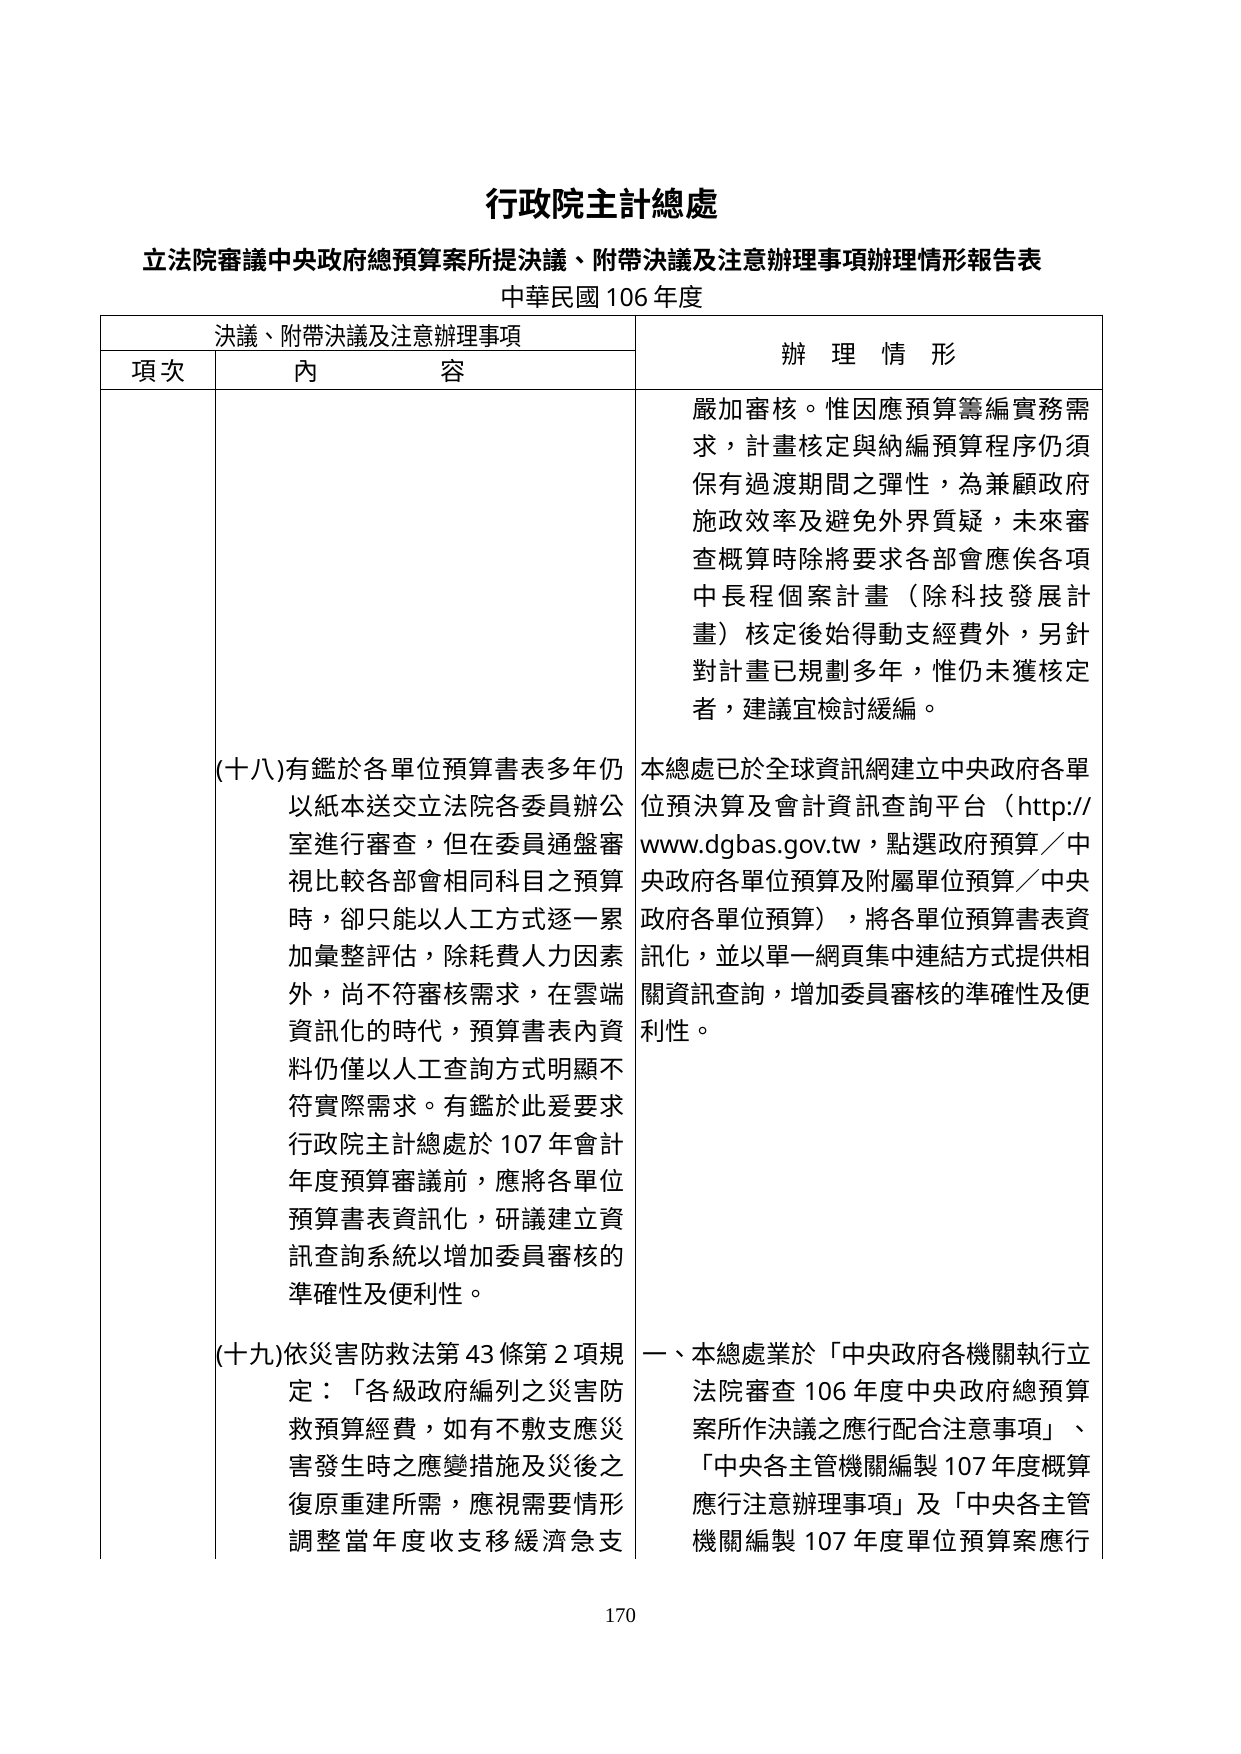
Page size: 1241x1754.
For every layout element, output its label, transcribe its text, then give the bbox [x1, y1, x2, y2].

table_cell [101, 749, 215, 1334]
table_cell 本總處已於全球資訊網建立中央政府各單位預決算及會計資訊查詢平台（http://www.dgbas.gov.tw，點選政府預算／中央政府各單位預算及附屬單位預算／中央政府各單位預算），將各單位預算書表資訊化，並以單一網頁集中連結方式提供相關資訊查詢，增加委員審核的準確性及便利性。 [636, 749, 1102, 1334]
table_cell (十九)依災害防救法第43條第2項規定：「各級政府編列之災害防救預算經費，如有不敷支應災害發生時之應變措施及災後之復原重建所需，應視需要情形調整當年度收支移緩濟急支 [216, 1334, 635, 1559]
table_cell 項次 [101, 351, 215, 389]
table_cell [101, 390, 215, 749]
table_cell 辦理情形 [636, 316, 1102, 389]
table_cell [101, 1334, 215, 1559]
table_cell 決議、附帶決議及注意辦理事項 [101, 316, 635, 350]
table_cell (十八)有鑑於各單位預算書表多年仍以紙本送交立法院各委員辦公室進行審查，但在委員通盤審視比較各部會相同科目之預算時，卻只能以人工方式逐一累加彙整評估，除耗費人力因素外，尚不符審核需求，在雲端資訊化的時代，預算書表內資料仍僅以人工查詢方式明顯不符實際需求。有鑑於此爰要求行政院主計總處於107年會計年度預算審議前，應將各單位預算書表資訊化，研議建立資訊查詢系統以增加委員審核的準確性及便利性。 [216, 749, 635, 1334]
table_cell 嚴加審核。惟因應預算籌編實務需求，計畫核定與納編預算程序仍須保有過渡期間之彈性，為兼顧政府施政效率及避免外界質疑，未來審查概算時除將要求各部會應俟各項中長程個案計畫（除科技發展計畫）核定後始得動支經費外，另針對計畫已規劃多年，惟仍未獲核定者，建議宜檢討緩編。 [636, 390, 1102, 749]
table_cell 內 容 [216, 351, 635, 389]
table_header 行政院主計總處 立法院審議中央政府總預算案所提決議、附帶決議及注意辦理事項辦理情形報告表 中華民國106年度 [101, 165, 1102, 314]
table_cell 一、本總處業於「中央政府各機關執行立法院審查106年度中央政府總預算案所作決議之應行配合注意事項」、「中央各主管機關編製107年度概算應行注意辦理事項」及「中央各主管機關編製107年度單位預算案應行 [636, 1334, 1102, 1559]
table_cell [216, 390, 635, 749]
